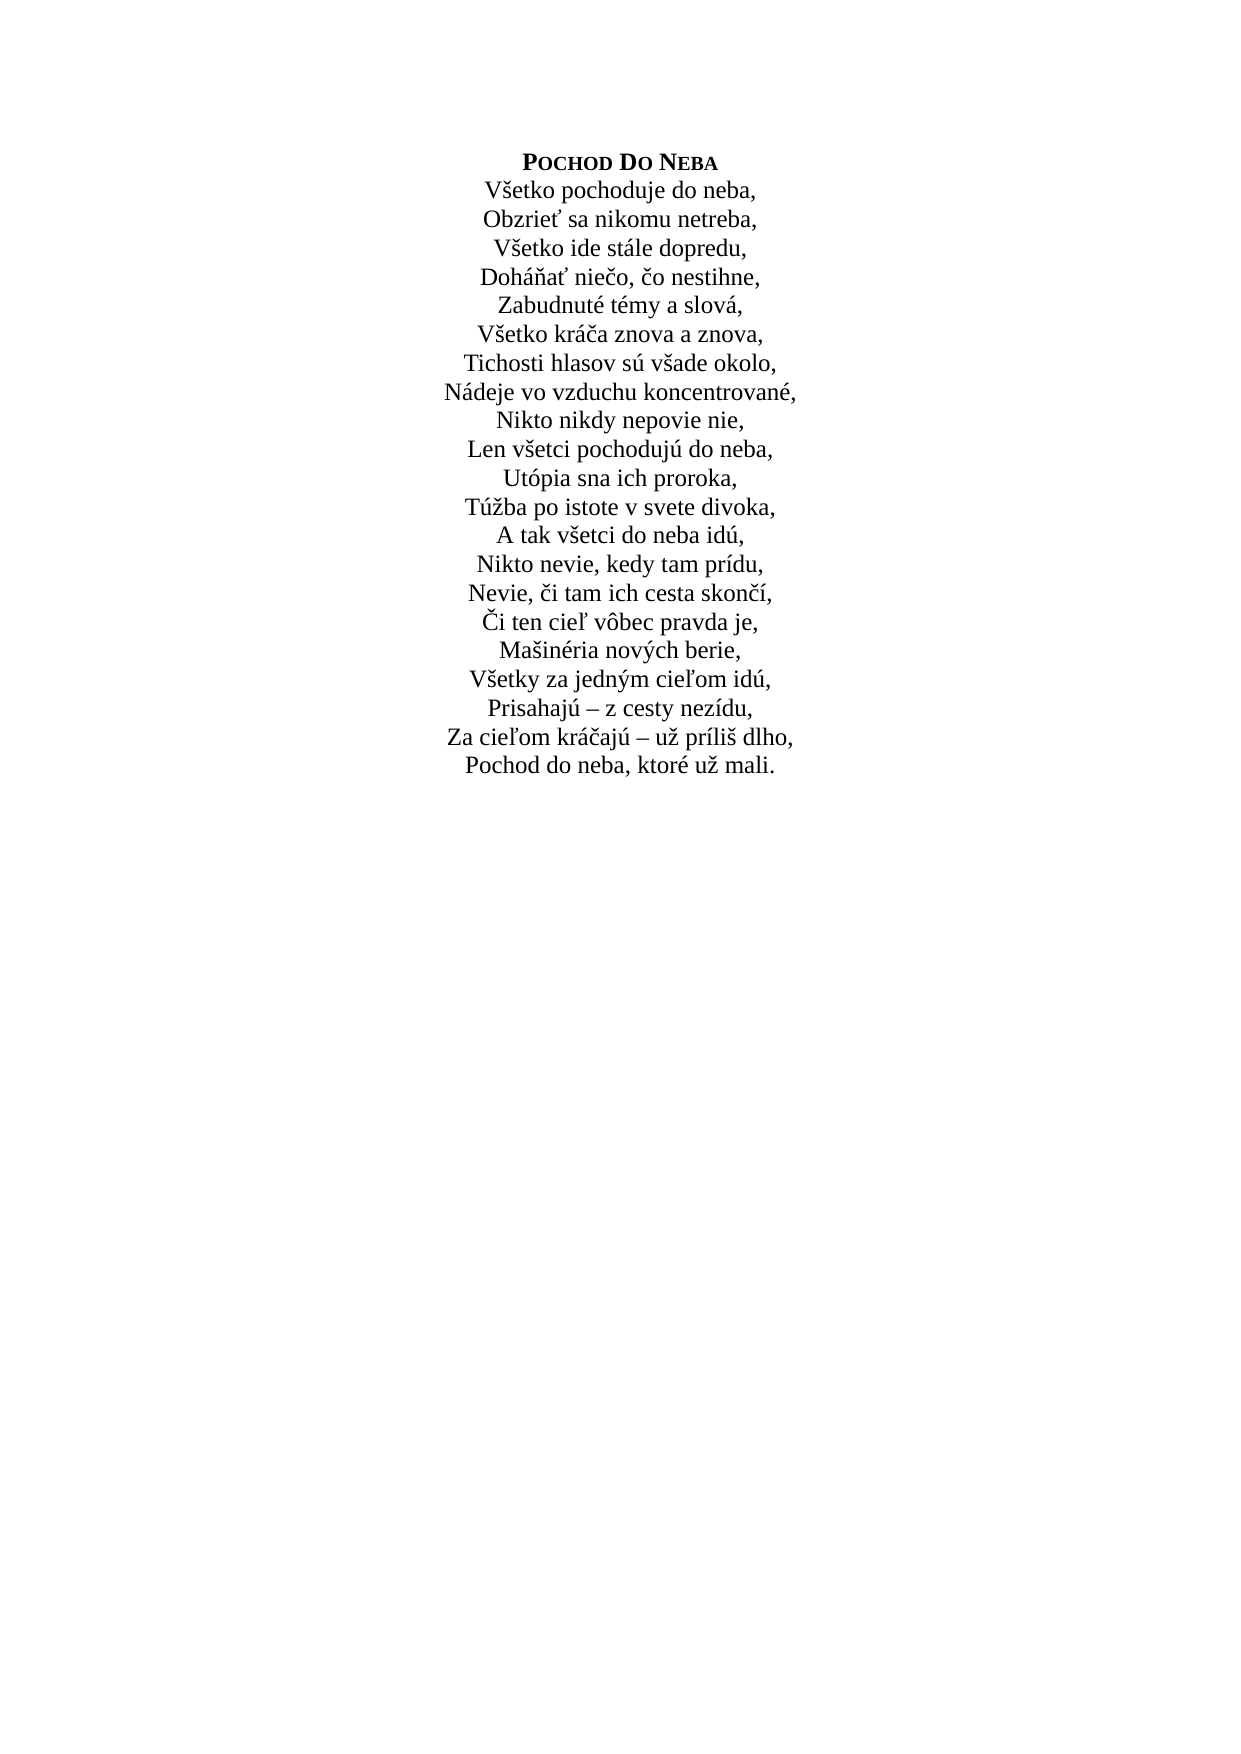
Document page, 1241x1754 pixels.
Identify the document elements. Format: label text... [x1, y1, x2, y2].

text Tichosti hlasov sú všade okolo, [118, 348, 1122, 377]
text Túžba po istote v svete divoka, [118, 492, 1122, 521]
text Všetko kráča znova a znova, [118, 319, 1122, 348]
text Pochod do neba, ktoré už mali. [118, 751, 1122, 779]
text Nikto nikdy nepovie nie, [118, 406, 1122, 434]
text Nádeje vo vzduchu koncentrované, [118, 377, 1122, 406]
text Len všetci pochodujú do neba, [118, 434, 1122, 463]
text Za cieľom kráčajú – už príliš dlho, [118, 722, 1122, 751]
text Všetko pochoduje do neba, [118, 176, 1122, 204]
text Všetko ide stále dopredu, [118, 233, 1122, 262]
text Obzrieť sa nikomu netreba, [118, 204, 1122, 233]
text Prisahajú – z cesty nezídu, [118, 693, 1122, 722]
text A tak všetci do neba idú, [118, 521, 1122, 549]
text Doháňať niečo, čo nestihne, [118, 262, 1122, 291]
text Utópia sna ich proroka, [118, 463, 1122, 492]
text Mašinéria nových berie, [118, 636, 1122, 664]
text Či ten cieľ vôbec pravda je, [118, 607, 1122, 636]
text Nevie, či tam ich cesta skončí, [118, 578, 1122, 607]
text Nikto nevie, kedy tam prídu, [118, 549, 1122, 578]
text Zabudnuté témy a slová, [118, 291, 1122, 319]
text Všetky za jedným cieľom idú, [118, 664, 1122, 693]
subtitle Pochod Do Neba [118, 147, 1122, 176]
